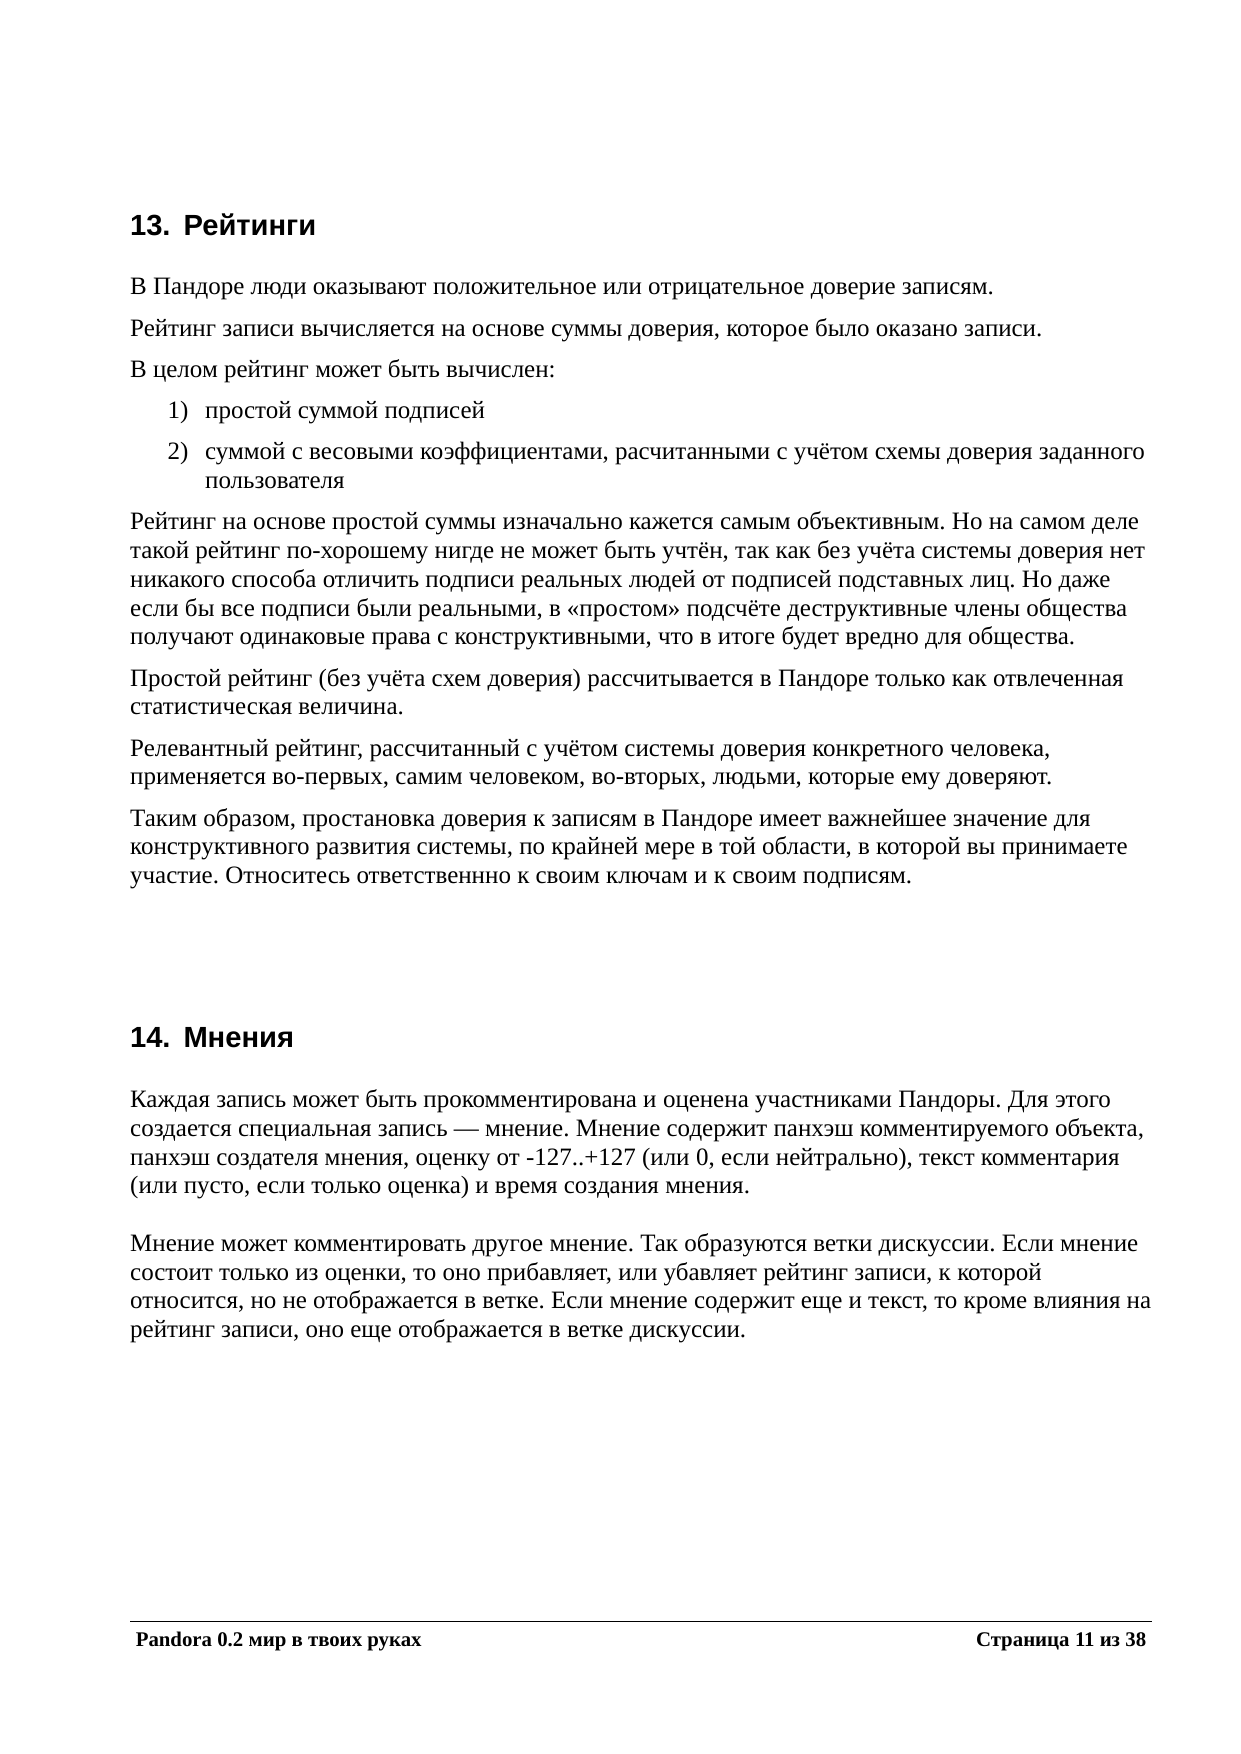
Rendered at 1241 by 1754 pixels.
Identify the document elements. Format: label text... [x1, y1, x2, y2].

subtitle Рейтинги [130, 208, 1152, 241]
text Рейтинг на основе простой суммы изначально кажется самым объективным. Но на самом деле такой рейтинг по-хорошему нигде не может быть учтён, так как без учёта системы доверия нет никакого способа отличить подписи реальных людей от подписей подставных лиц. Но даже если бы все подписи были реальными, в «простом» подсчёте деструктивные члены общества получают одинаковые права с конструктивными, что в итоге будет вредно для общества. [130, 506, 1152, 650]
text Каждая запись может быть прокомментирована и оценена участниками Пандоры. Для этого создается специальная запись — мнение. Мнение содержит панхэш комментируемого объекта, панхэш создателя мнения, оценку от -127..+127 (или 0, если нейтрально), текст комментария (или пусто, если только оценка) и время создания мнения. [130, 1084, 1152, 1199]
text Релевантный рейтинг, рассчитанный с учётом системы доверия конкретного человека, применяется во-первых, самим человеком, во-вторых, людьми, которые ему доверяют. [130, 733, 1152, 790]
text Простой рейтинг (без учёта схем доверия) рассчитывается в Пандоре только как отвлеченная статистическая величина. [130, 663, 1152, 720]
list суммой с весовыми коэффициентами, расчитанными с учётом схемы доверия заданного пользователя [167, 436, 1152, 494]
text В Пандоре люди оказывают положительное или отрицательное доверие записям. [130, 271, 1152, 300]
text Рейтинг записи вычисляется на основе суммы доверия, которое было оказано записи. [130, 313, 1152, 341]
text Мнение может комментировать другое мнение. Так образуются ветки дискуссии. Если мнение состоит только из оценки, то оно прибавляет, или убавляет рейтинг записи, к которой относится, но не отображается в ветке. Если мнение содержит еще и текст, то кроме влияния на рейтинг записи, оно еще отображается в ветке дискуссии. [130, 1228, 1152, 1343]
list простой суммой подписей [167, 395, 1152, 424]
subtitle Мнения [130, 1021, 1152, 1054]
text Таким образом, простановка доверия к записям в Пандоре имеет важнейшее значение для конструктивного развития системы, по крайней мере в той области, в которой вы принимаете участие. Относитесь ответственнно к своим ключам и к своим подписям. [130, 803, 1152, 889]
text В целом рейтинг может быть вычислен: [130, 354, 1152, 383]
